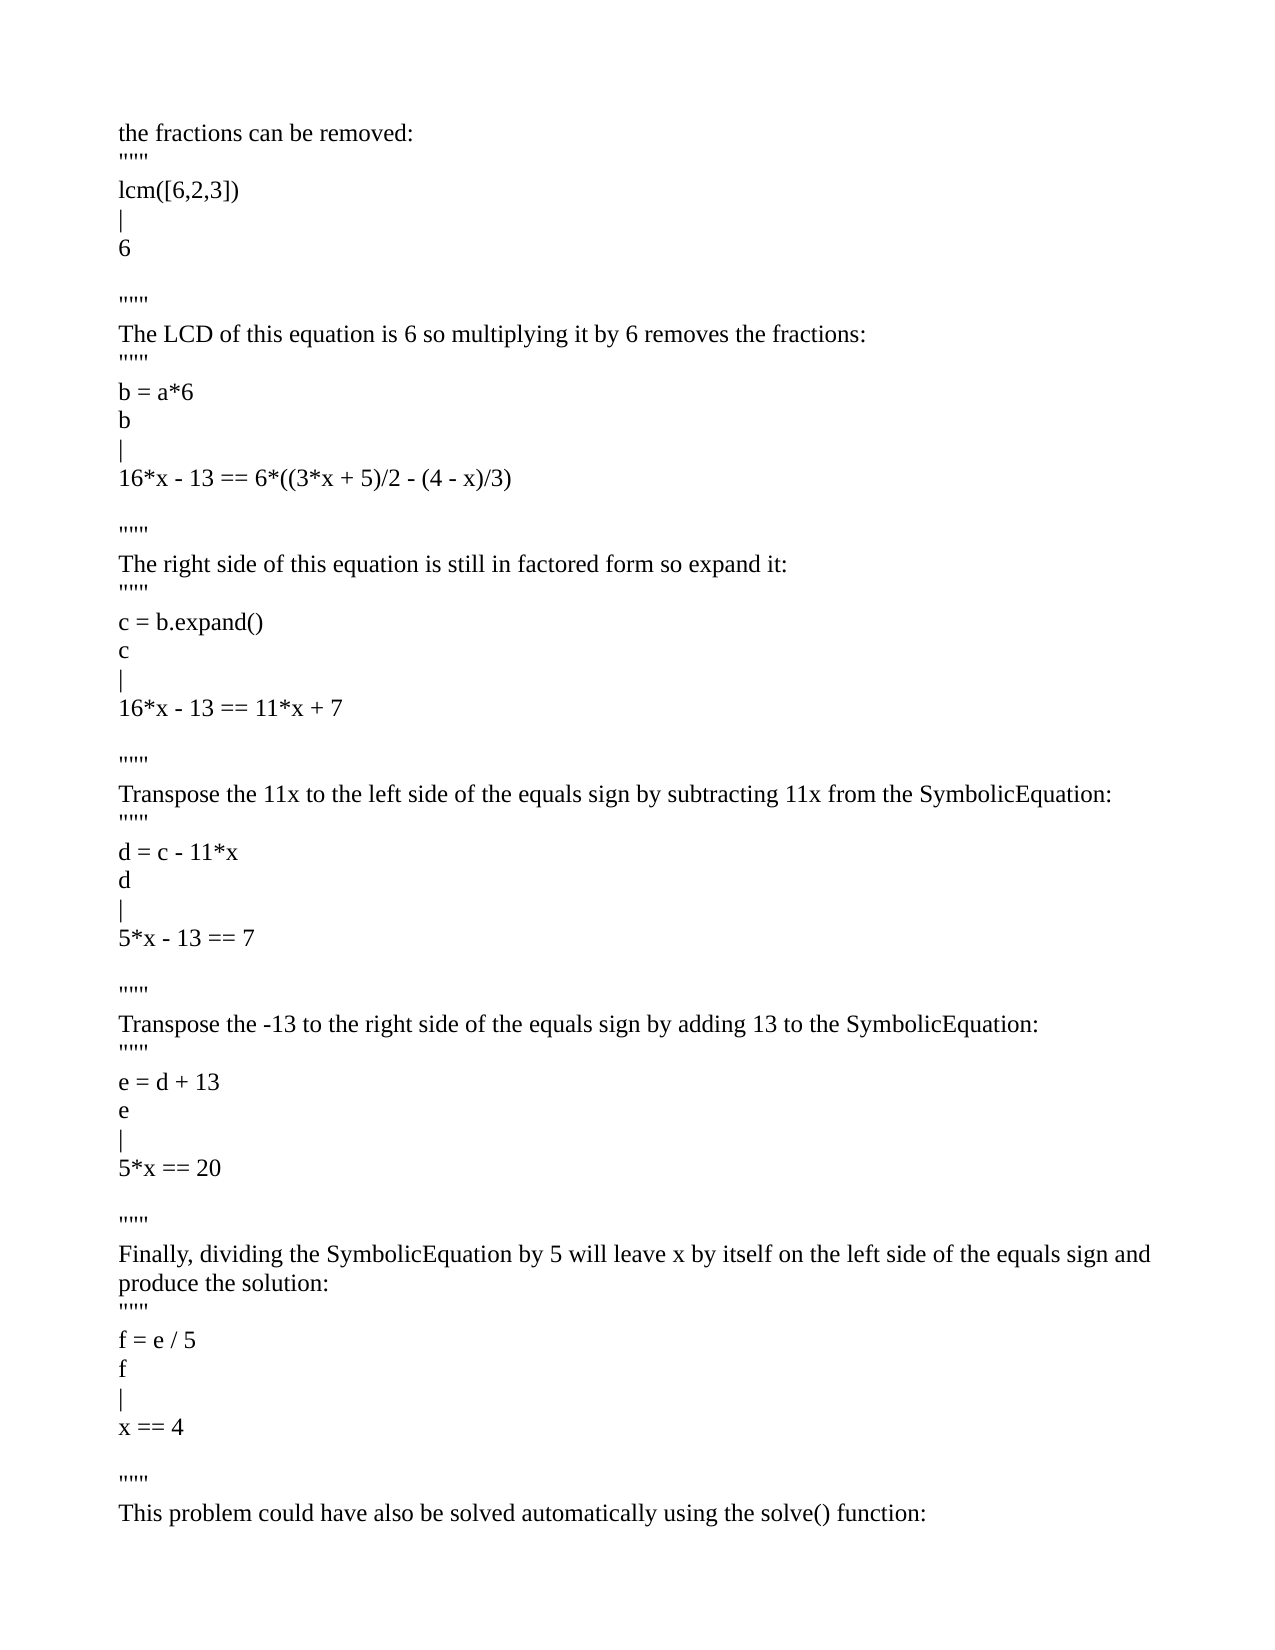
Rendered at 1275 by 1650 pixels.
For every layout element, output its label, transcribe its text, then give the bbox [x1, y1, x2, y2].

text | [118, 664, 1157, 693]
text """ [118, 1211, 1157, 1239]
text 6 [118, 233, 1157, 262]
text lcm([6,2,3]) [118, 176, 1157, 204]
text 16*x - 13 == 11*x + 7 [118, 693, 1157, 722]
text 16*x - 13 == 6*((3*x + 5)/2 - (4 - x)/3) [118, 463, 1157, 492]
text """ [118, 1297, 1157, 1326]
text b = a*6 [118, 377, 1157, 406]
text b [118, 406, 1157, 434]
text | [118, 434, 1157, 463]
text c [118, 636, 1157, 664]
text """ [118, 147, 1157, 176]
text Transpose the -13 to the right side of the equals sign by adding 13 to the SymbolicEquation: [118, 1009, 1157, 1038]
text """ [118, 348, 1157, 377]
text The LCD of this equation is 6 so multiplying it by 6 removes the fractions: [118, 319, 1157, 348]
text | [118, 894, 1157, 923]
text """ [118, 578, 1157, 607]
text f [118, 1354, 1157, 1383]
text d [118, 866, 1157, 894]
text """ [118, 1038, 1157, 1067]
text e = d + 13 [118, 1067, 1157, 1096]
text c = b.expand() [118, 607, 1157, 636]
text Finally, dividing the SymbolicEquation by 5 will leave x by itself on the left side of the equals sign and produce the solution: [118, 1239, 1157, 1297]
text | [118, 1124, 1157, 1153]
text """ [118, 981, 1157, 1009]
text | [118, 1383, 1157, 1412]
text This problem could have also be solved automatically using the solve() function: [118, 1498, 1157, 1527]
text f = e / 5 [118, 1326, 1157, 1354]
text | [118, 204, 1157, 233]
text The right side of this equation is still in factored form so expand it: [118, 549, 1157, 578]
text 5*x - 13 == 7 [118, 923, 1157, 952]
text x == 4 [118, 1412, 1157, 1441]
text """ [118, 291, 1157, 319]
text e [118, 1096, 1157, 1124]
text the fractions can be removed: [118, 118, 1157, 147]
text """ [118, 808, 1157, 837]
text """ [118, 751, 1157, 779]
text """ [118, 1469, 1157, 1498]
text 5*x == 20 [118, 1153, 1157, 1182]
text """ [118, 521, 1157, 549]
text Transpose the 11x to the left side of the equals sign by subtracting 11x from the SymbolicEquation: [118, 779, 1157, 808]
text d = c - 11*x [118, 837, 1157, 866]
